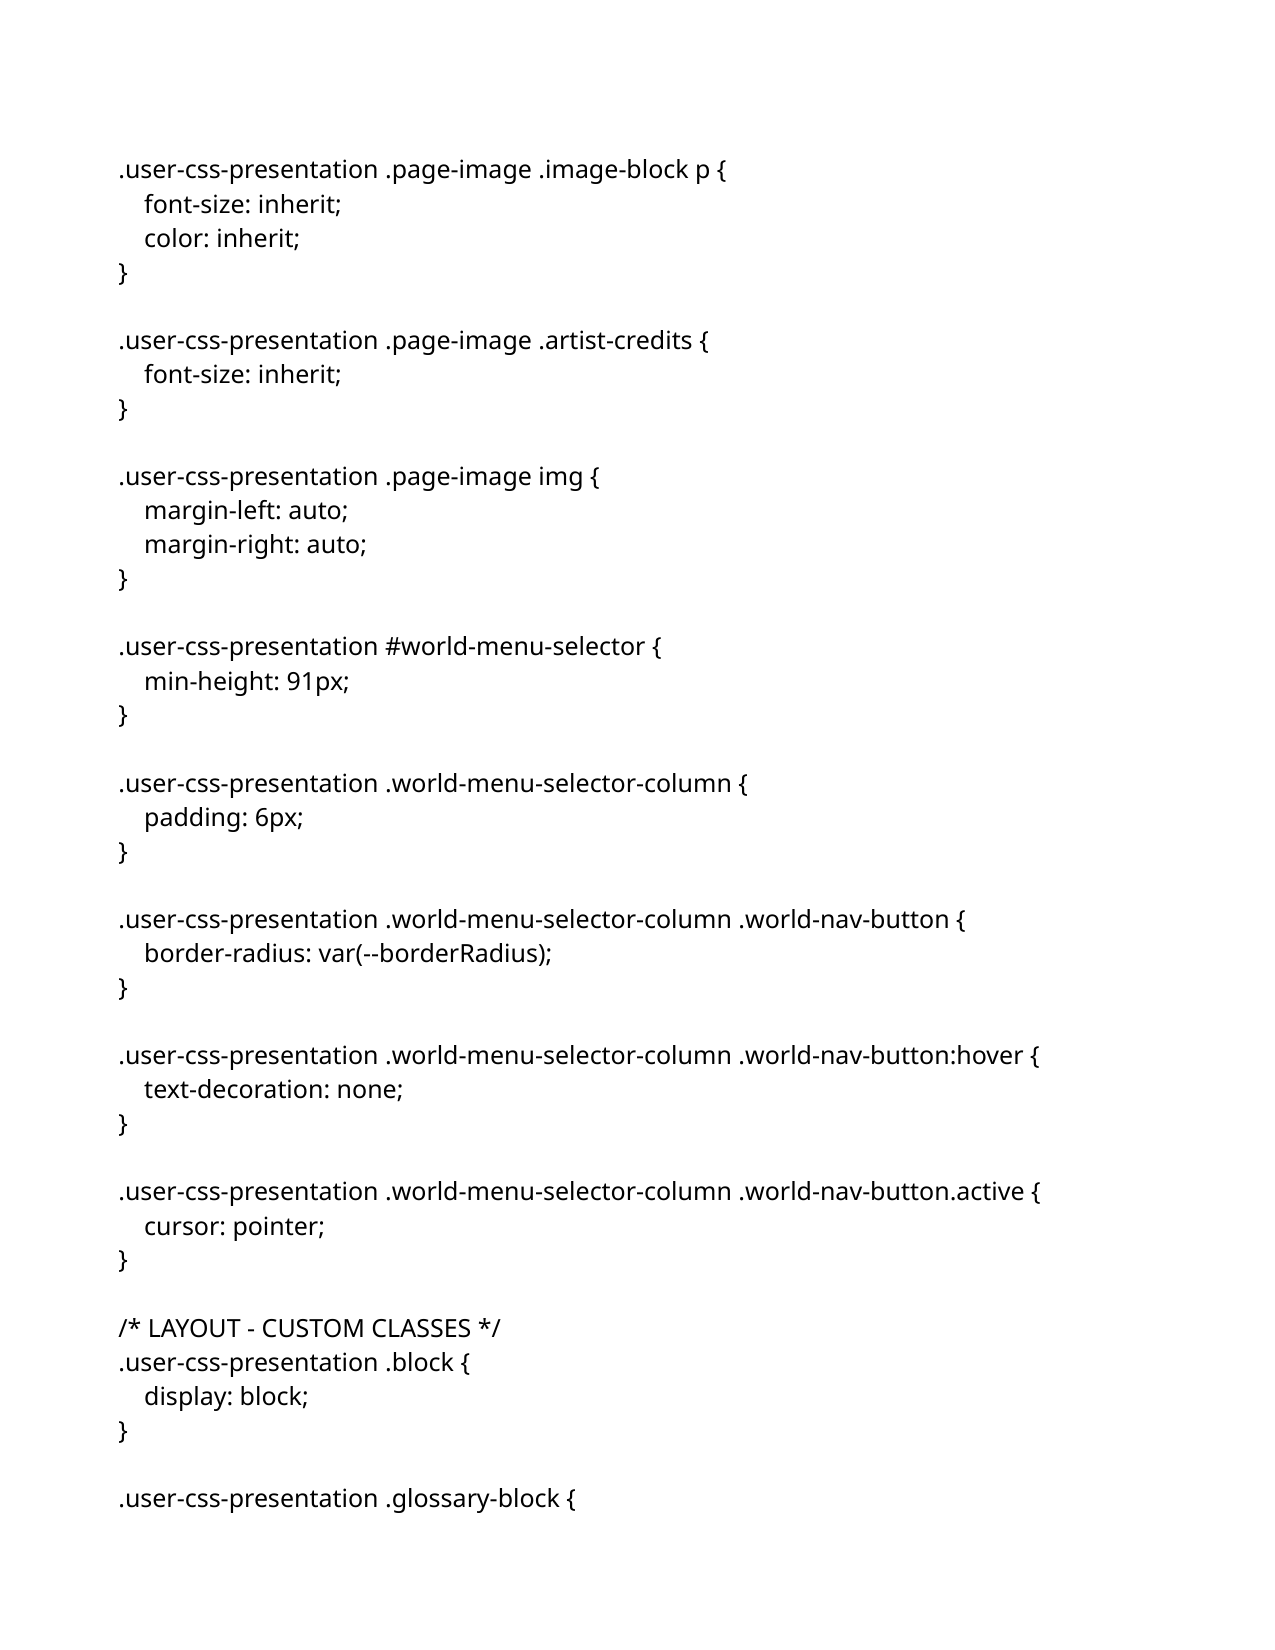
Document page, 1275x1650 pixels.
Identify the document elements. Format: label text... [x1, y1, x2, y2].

text .user-css-presentation .page-image .artist-credits { [118, 322, 1157, 357]
text .user-css-presentation .world-menu-selector-column .world-nav-button.active { [118, 1174, 1157, 1208]
text } [118, 1106, 1157, 1140]
text .user-css-presentation .block { [118, 1344, 1157, 1378]
text .user-css-presentation .page-image .image-block p { [118, 152, 1157, 186]
text } [118, 1412, 1157, 1447]
text color: inherit; [118, 220, 1157, 254]
text border-radius: var(--borderRadius); [118, 936, 1157, 970]
text .user-css-presentation #world-menu-selector { [118, 629, 1157, 663]
text .user-css-presentation .glossary-block { [118, 1481, 1157, 1515]
text } [118, 254, 1157, 288]
text } [118, 697, 1157, 731]
text .user-css-presentation .page-image img { [118, 459, 1157, 493]
text } [118, 561, 1157, 595]
text } [118, 970, 1157, 1004]
text padding: 6px; [118, 799, 1157, 833]
text } [118, 1242, 1157, 1276]
text margin-right: auto; [118, 527, 1157, 561]
text display: block; [118, 1378, 1157, 1412]
text font-size: inherit; [118, 186, 1157, 220]
text cursor: pointer; [118, 1208, 1157, 1242]
text } [118, 833, 1157, 867]
text .user-css-presentation .world-menu-selector-column .world-nav-button { [118, 902, 1157, 936]
text .user-css-presentation .world-menu-selector-column .world-nav-button:hover { [118, 1038, 1157, 1072]
text min-height: 91px; [118, 663, 1157, 697]
text } [118, 391, 1157, 425]
text margin-left: auto; [118, 493, 1157, 527]
text font-size: inherit; [118, 357, 1157, 391]
text .user-css-presentation .world-menu-selector-column { [118, 765, 1157, 799]
text /* LAYOUT - CUSTOM CLASSES */ [118, 1310, 1157, 1344]
text text-decoration: none; [118, 1072, 1157, 1106]
